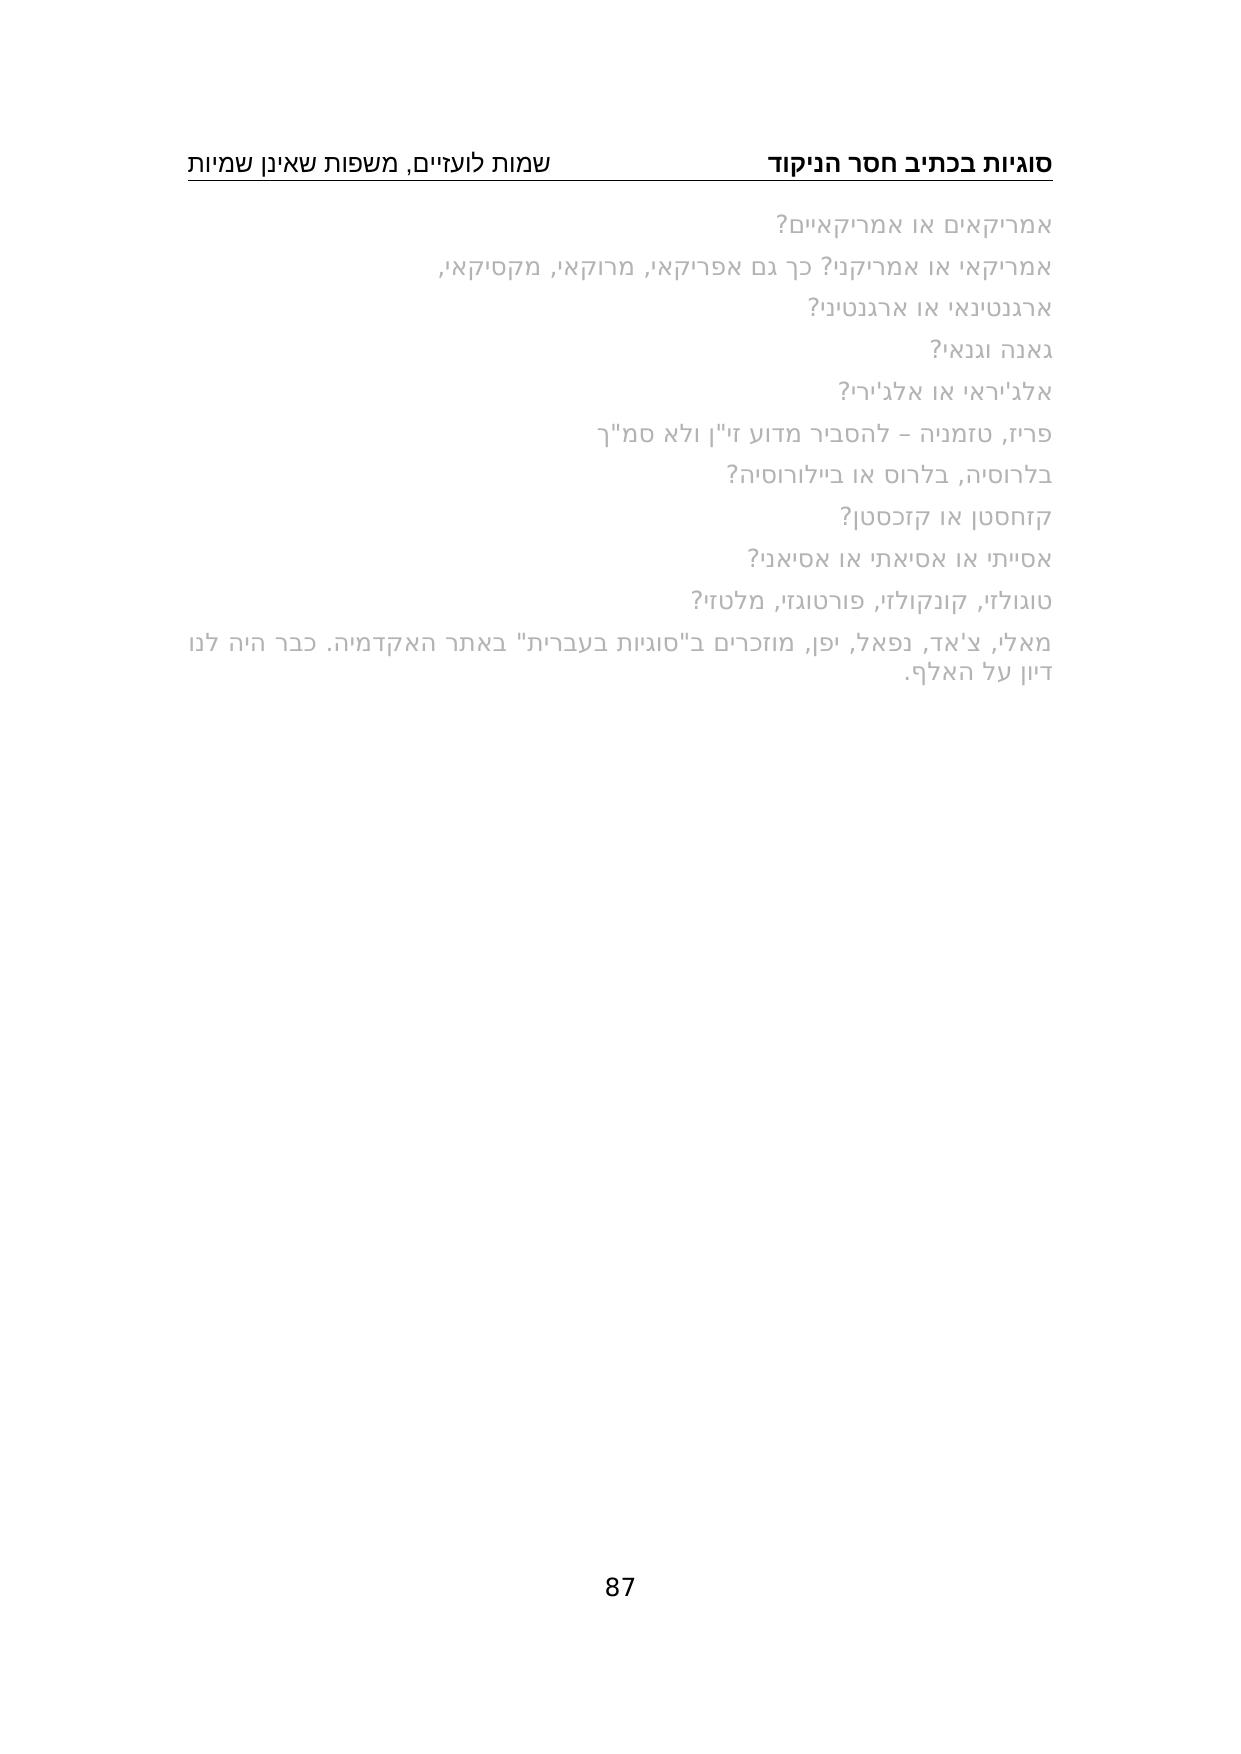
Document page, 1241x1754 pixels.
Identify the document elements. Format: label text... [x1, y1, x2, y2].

text בלרוסיה, בלרוס או ביילורוסיה? [187, 461, 1053, 490]
text טוגולזי, קונקולזי, פורטוגזי, מלטזי? [187, 586, 1053, 615]
text אלג'יראי או אלג'ירי? [187, 377, 1053, 406]
text אמריקאי או אמריקני? כך גם אפריקאי, מרוקאי, מקסיקאי, [187, 252, 1053, 281]
text ארגנטינאי או ארגנטיני? [187, 293, 1053, 323]
text מאלי, צ'אד, נפאל, יפן, מוזכרים ב"סוגיות בעברית" באתר האקדמיה. כבר היה לנו דיון על האלף. [187, 628, 1053, 686]
text פריז, טזמניה – להסביר מדוע זי"ן ולא סמ"ך [187, 419, 1053, 448]
text אסייתי או אסיאתי או אסיאני? [187, 544, 1053, 573]
text אמריקאים או אמריקאיים? [187, 210, 1053, 239]
text קזחסטן או קזכסטן? [187, 502, 1053, 532]
text גאנה וגנאי? [187, 335, 1053, 364]
